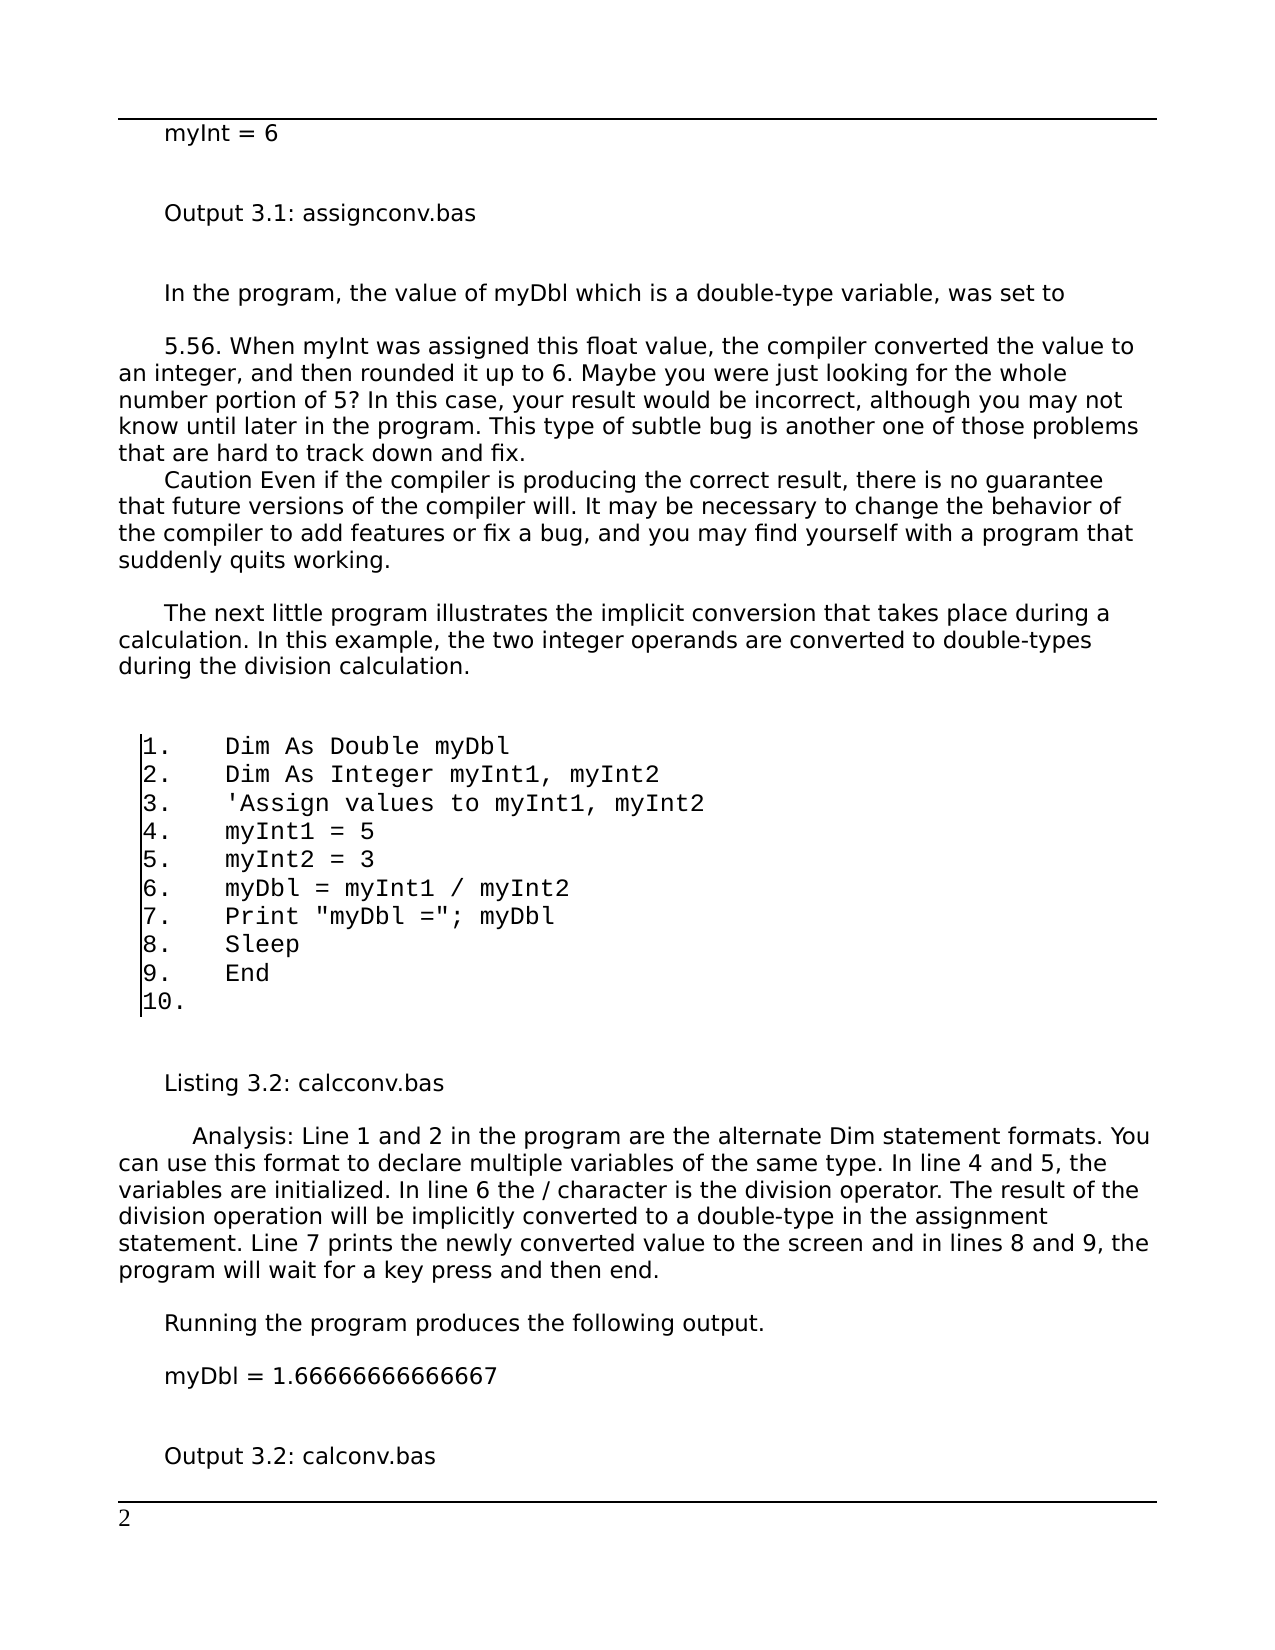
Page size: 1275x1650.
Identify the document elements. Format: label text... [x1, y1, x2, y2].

text myInt = 6 [118, 120, 1157, 147]
list myDbl = myInt1 / myInt2 [142, 875, 1157, 903]
text In the program, the value of myDbl which is a double-type variable, was set to [118, 280, 1157, 307]
text Running the program produces the following output. [118, 1310, 1157, 1337]
text Analysis: Line 1 and 2 in the program are the alternate Dim statement formats. You can use this format to declare multiple variables of the same type. In line 4 and 5, the variables are initialized. In line 6 the / character is the division operator. The result of the division operation will be implicitly converted to a double-type in the assignment statement. Line 7 prints the newly converted value to the screen and in lines 8 and 9, the program will wait for a key press and then end. [118, 1123, 1157, 1283]
list End [142, 960, 1157, 988]
list Dim As Integer myInt1, myInt2 [142, 762, 1157, 790]
list Dim As Double myDbl [140, 733, 1157, 762]
text Output 3.1: assignconv.bas [118, 200, 1157, 227]
text Output 3.2: calconv.bas [118, 1443, 1157, 1470]
list myInt1 = 5 [142, 818, 1157, 847]
text The next little program illustrates the implicit conversion that takes place during a calculation. In this example, the two integer operands are converted to double-types during the division calculation. [118, 600, 1157, 680]
text Listing 3.2: calcconv.bas [118, 1070, 1157, 1097]
list Sleep [142, 932, 1157, 960]
list myInt2 = 3 [142, 847, 1157, 875]
text myDbl = 1.66666666666667 [118, 1363, 1157, 1390]
list Print "myDbl ="; myDbl [142, 903, 1157, 932]
text Caution Even if the compiler is producing the correct result, there is no guarantee that future versions of the compiler will. It may be necessary to change the behavior of the compiler to add features or fix a bug, and you may find yourself with a program that suddenly quits working. [118, 467, 1157, 573]
list 'Assign values to myInt1, myInt2 [142, 790, 1157, 818]
text 5.56. When myInt was assigned this float value, the compiler converted the value to an integer, and then rounded it up to 6. Maybe you were just looking for the whole number portion of 5? In this case, your result would be incorrect, although you may not know until later in the program. This type of subtle bug is another one of those problems that are hard to track down and fix. [118, 333, 1157, 467]
